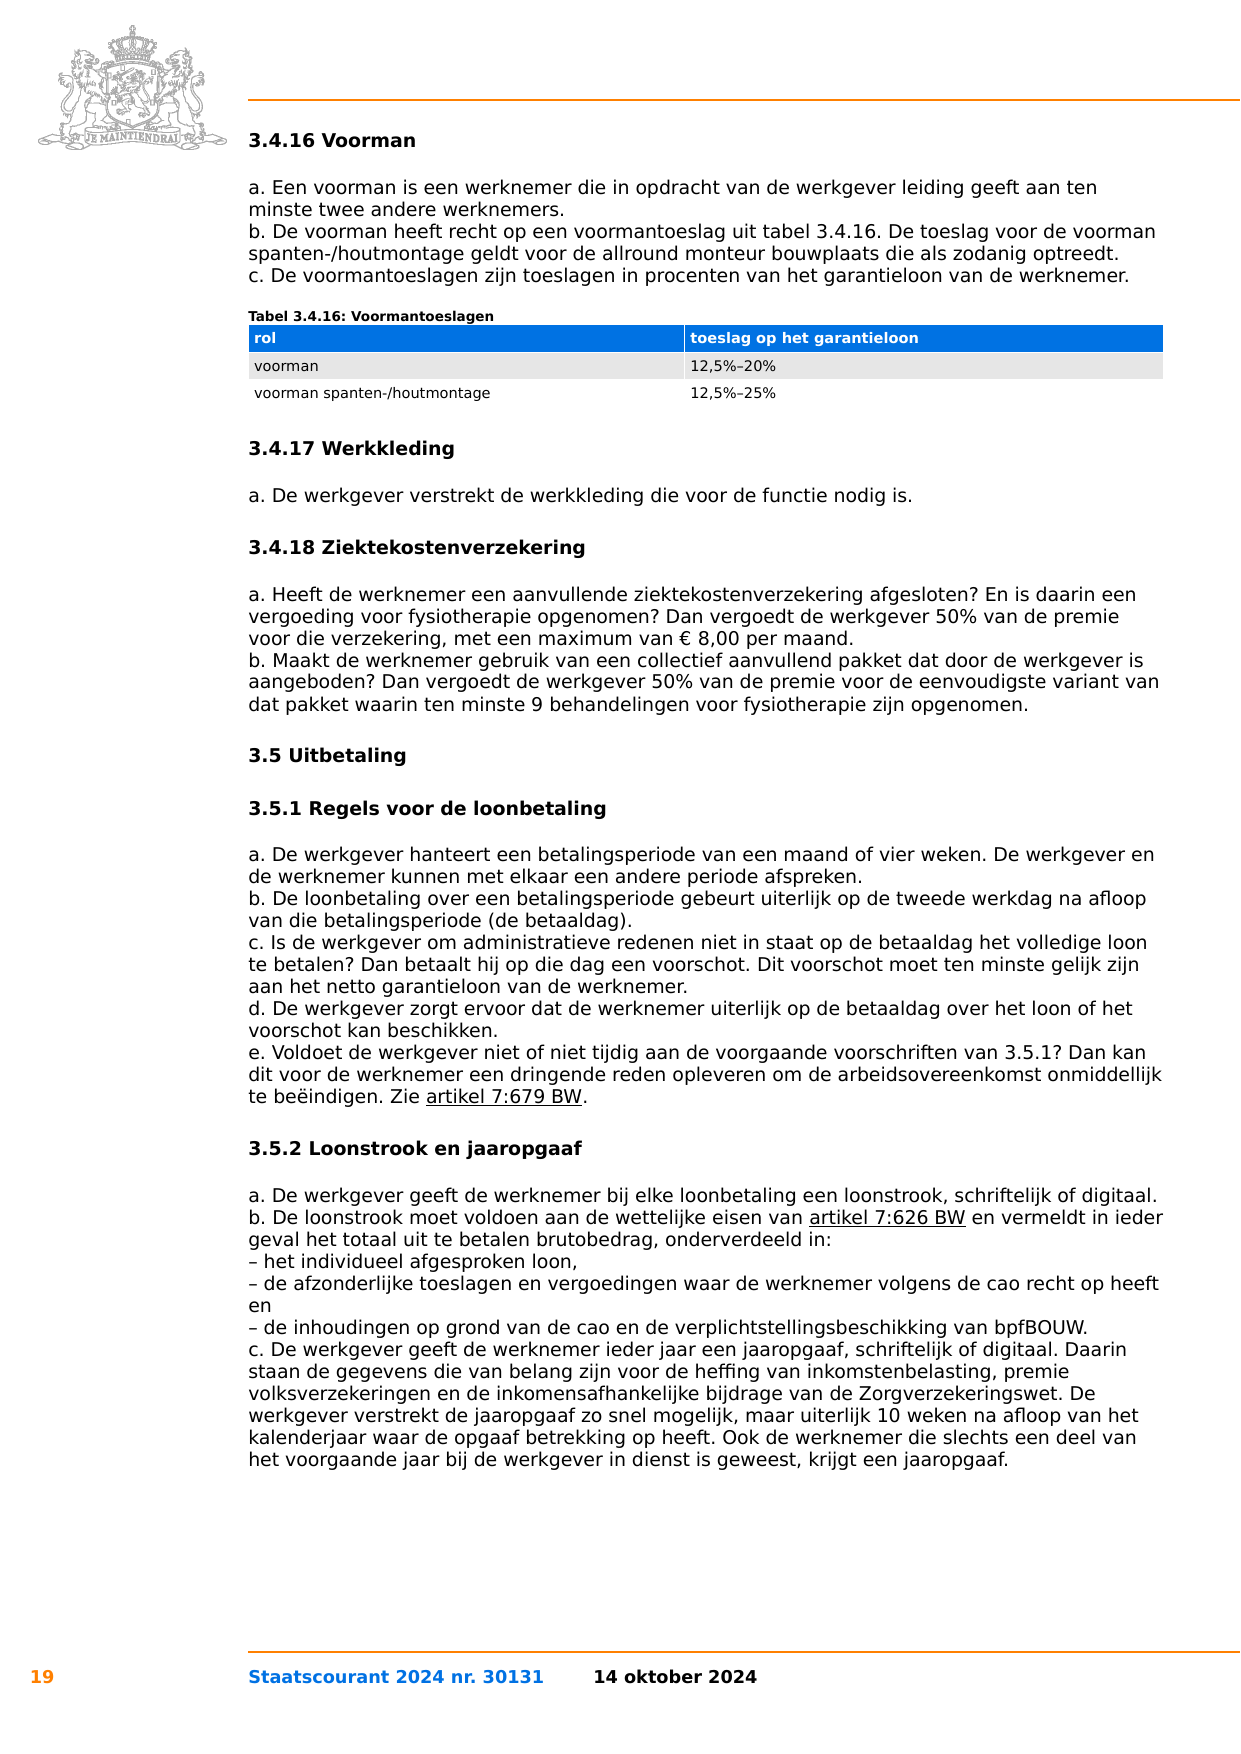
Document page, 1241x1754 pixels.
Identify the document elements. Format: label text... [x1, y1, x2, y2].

text b. De loonbetaling over een betalingsperiode gebeurt uiterlijk op de tweede werkdag na afloop van die betalingsperiode (de betaaldag). [248, 888, 1163, 932]
text a. De werkgever hanteert een betalingsperiode van een maand of vier weken. De werkgever en de werknemer kunnen met elkaar een andere periode afspreken. [248, 844, 1163, 888]
text e. Voldoet de werkgever niet of niet tijdig aan de voorgaande voorschriften van 3.5.1? Dan kan dit voor de werknemer een dringende reden opleveren om de arbeidsovereenkomst onmiddellijk te beëindigen. Zie artikel 7:679 BW. [248, 1042, 1163, 1108]
table_cell voorman spanten-/houtmontage [249, 380, 684, 407]
text a. De werkgever geeft de werknemer bij elke loonbetaling een loonstrook, schriftelijk of digitaal. [248, 1185, 1163, 1207]
picture [38, 25, 227, 150]
subtitle 3.4.18 Ziektekostenverzekering [248, 537, 1163, 558]
table_cell voorman [249, 353, 684, 379]
table_cell rol [249, 325, 684, 352]
text a. De werkgever verstrekt de werkkleding die voor de functie nodig is. [248, 484, 1163, 507]
table_header Tabel 3.4.16: Voormantoeslagen [248, 309, 1163, 324]
text a. Een voorman is een werknemer die in opdracht van de werkgever leiding geeft aan ten minste twee andere werknemers. [248, 177, 1163, 221]
text – de afzonderlijke toeslagen en vergoedingen waar de werknemer volgens de cao recht op heeft en [248, 1273, 1163, 1317]
subtitle 3.5.2 Loonstrook en jaaropgaaf [248, 1138, 1163, 1160]
table_cell 12,5%–25% [685, 380, 1163, 407]
text d. De werkgever zorgt ervoor dat de werknemer uiterlijk op de betaaldag over het loon of het voorschot kan beschikken. [248, 998, 1163, 1042]
table_cell 12,5%–20% [685, 353, 1163, 379]
text c. De werkgever geeft de werknemer ieder jaar een jaaropgaaf, schriftelijk of digitaal. Daarin staan de gegevens die van belang zijn voor de heffing van inkomstenbelasting, premie volksverzekeringen en de inkomensafhankelijke bijdrage van de Zorgverzekeringswet. De werkgever verstrekt de jaaropgaaf zo snel mogelijk, maar uiterlijk 10 weken na afloop van het kalenderjaar waar de opgaaf betrekking op heeft. Ook de werknemer die slechts een deel van het voorgaande jaar bij de werkgever in dienst is geweest, krijgt een jaaropgaaf. [248, 1339, 1163, 1471]
subtitle 3.4.17 Werkkleding [248, 438, 1163, 459]
text – het individueel afgesproken loon, [248, 1251, 1163, 1273]
text – de inhoudingen op grond van de cao en de verplichtstellingsbeschikking van bpfBOUW. [248, 1317, 1163, 1339]
subtitle 3.5 Uitbetaling [248, 745, 1163, 767]
text a. Heeft de werknemer een aanvullende ziektekostenverzekering afgesloten? En is daarin een vergoeding voor fysiotherapie opgenomen? Dan vergoedt de werkgever 50% van de premie voor die verzekering, met een maximum van € 8,00 per maand. [248, 583, 1163, 649]
text b. Maakt de werknemer gebruik van een collectief aanvullend pakket dat door de werkgever is aangeboden? Dan vergoedt de werkgever 50% van de premie voor de eenvoudigste variant van dat pakket waarin ten minste 9 behandelingen voor fysiotherapie zijn opgenomen. [248, 649, 1163, 715]
text b. De loonstrook moet voldoen aan de wettelijke eisen van artikel 7:626 BW en vermeldt in ieder geval het totaal uit te betalen brutobedrag, onderverdeeld in: [248, 1207, 1163, 1251]
subtitle 3.5.1 Regels voor de loonbetaling [248, 797, 1163, 819]
subtitle 3.4.16 Voorman [248, 130, 1163, 152]
text c. Is de werkgever om administratieve redenen niet in staat op de betaaldag het volledige loon te betalen? Dan betaalt hij op die dag een voorschot. Dit voorschot moet ten minste gelijk zijn aan het netto garantieloon van de werknemer. [248, 932, 1163, 998]
text c. De voormantoeslagen zijn toeslagen in procenten van het garantieloon van de werknemer. [248, 265, 1163, 287]
table_cell toeslag op het garantieloon [685, 325, 1163, 352]
text b. De voorman heeft recht op een voormantoeslag uit tabel 3.4.16. De toeslag voor de voorman spanten-/houtmontage geldt voor de allround monteur bouwplaats die als zodanig optreedt. [248, 221, 1163, 265]
